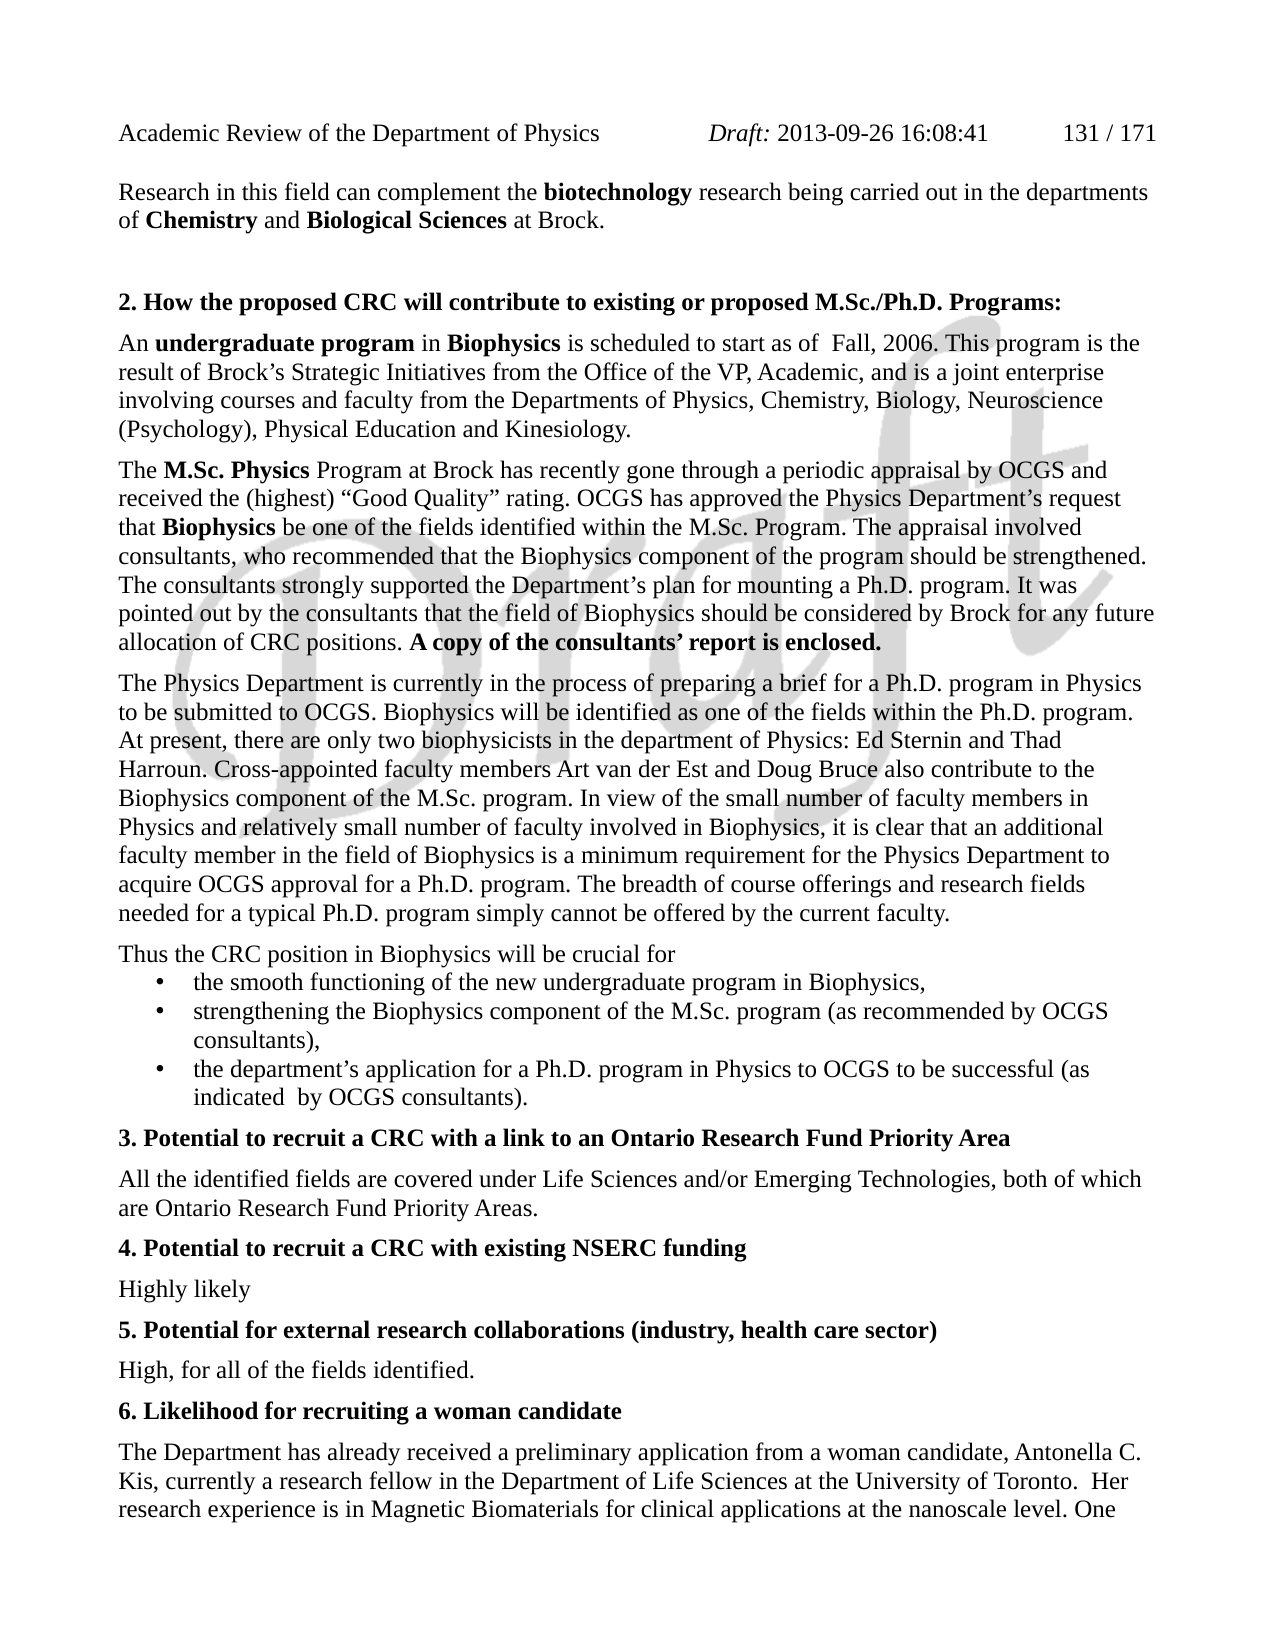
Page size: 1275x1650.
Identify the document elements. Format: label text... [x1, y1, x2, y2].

picture [118, 1221, 1157, 1233]
picture [118, 316, 1157, 328]
picture [118, 234, 1157, 287]
list the smooth functioning of the new undergraduate program in Biophysics, [156, 967, 1157, 996]
text 3. Potential to recruit a CRC with a link to an Ontario Research Fund Priority Area [118, 1123, 1157, 1152]
picture [118, 1384, 1157, 1396]
picture [118, 443, 1157, 455]
text All the identified fields are covered under Life Sciences and/or Emerging Technologies, both of which are Ontario Research Fund Priority Areas. [118, 1164, 1157, 1221]
picture [118, 656, 1157, 668]
text The Department has already received a preliminary application from a woman candidate, Antonella C. Kis, currently a research fellow in the Department of Life Sciences at the University of Toronto. Her research experience is in Magnetic Biomaterials for clinical applications at the nanoscale level. One [118, 1437, 1157, 1523]
picture [118, 1523, 1157, 1532]
text 6. Likelihood for recruiting a woman candidate [118, 1396, 1157, 1425]
list the department’s application for a Ph.D. program in Physics to OCGS to be successful (as indicated by OCGS consultants). [156, 1054, 1157, 1111]
text 5. Potential for external research collaborations (industry, health care sector) [118, 1315, 1157, 1344]
text Highly likely [118, 1274, 1157, 1303]
picture [118, 118, 1157, 177]
picture [118, 1344, 1157, 1356]
text Research in this field can complement the biotechnology research being carried out in the departments of Chemistry and Biological Sciences at Brock. [118, 177, 1157, 234]
picture [118, 1425, 1157, 1437]
picture [118, 1262, 1157, 1274]
text The Physics Department is currently in the process of preparing a brief for a Ph.D. program in Physics to be submitted to OCGS. Biophysics will be identified as one of the fields within the Ph.D. program. At present, there are only two biophysicists in the department of Physics: Ed Sternin and Thad Harroun. Cross-appointed faculty members Art van der Est and Doug Bruce also contribute to the Biophysics component of the M.Sc. program. In view of the small number of faculty members in Physics and relatively small number of faculty involved in Biophysics, it is clear that an additional faculty member in the field of Biophysics is a minimum requirement for the Physics Department to acquire OCGS approval for a Ph.D. program. The breadth of course offerings and research fields needed for a typical Ph.D. program simply cannot be offered by the current faculty. [118, 668, 1157, 927]
list strengthening the Biophysics component of the M.Sc. program (as recommended by OCGS consultants), [156, 996, 1157, 1054]
picture [118, 1303, 1157, 1315]
text Thus the CRC position in Biophysics will be crucial for [118, 939, 1157, 967]
text 4. Potential to recruit a CRC with existing NSERC funding [118, 1233, 1157, 1262]
text An undergraduate program in Biophysics is scheduled to start as of Fall, 2006. This program is the result of Brock’s Strategic Initiatives from the Office of the VP, Academic, and is a joint enterprise involving courses and faculty from the Departments of Physics, Chemistry, Biology, Neuroscience (Psychology), Physical Education and Kinesiology. [118, 328, 1157, 443]
text High, for all of the fields identified. [118, 1356, 1157, 1384]
picture [118, 1152, 1157, 1164]
text 2. How the proposed CRC will contribute to existing or proposed M.Sc./Ph.D. Programs: [118, 287, 1157, 316]
picture [118, 967, 1157, 1123]
picture [118, 927, 1157, 939]
text The M.Sc. Physics Program at Brock has recently gone through a periodic appraisal by OCGS and received the (highest) “Good Quality” rating. OCGS has approved the Physics Department’s request that Biophysics be one of the fields identified within the M.Sc. Program. The appraisal involved consultants, who recommended that the Biophysics component of the program should be strengthened. The consultants strongly supported the Department’s plan for mounting a Ph.D. program. It was pointed out by the consultants that the field of Biophysics should be considered by Brock for any future allocation of CRC positions. A copy of the consultants’ report is enclosed. [118, 455, 1157, 656]
